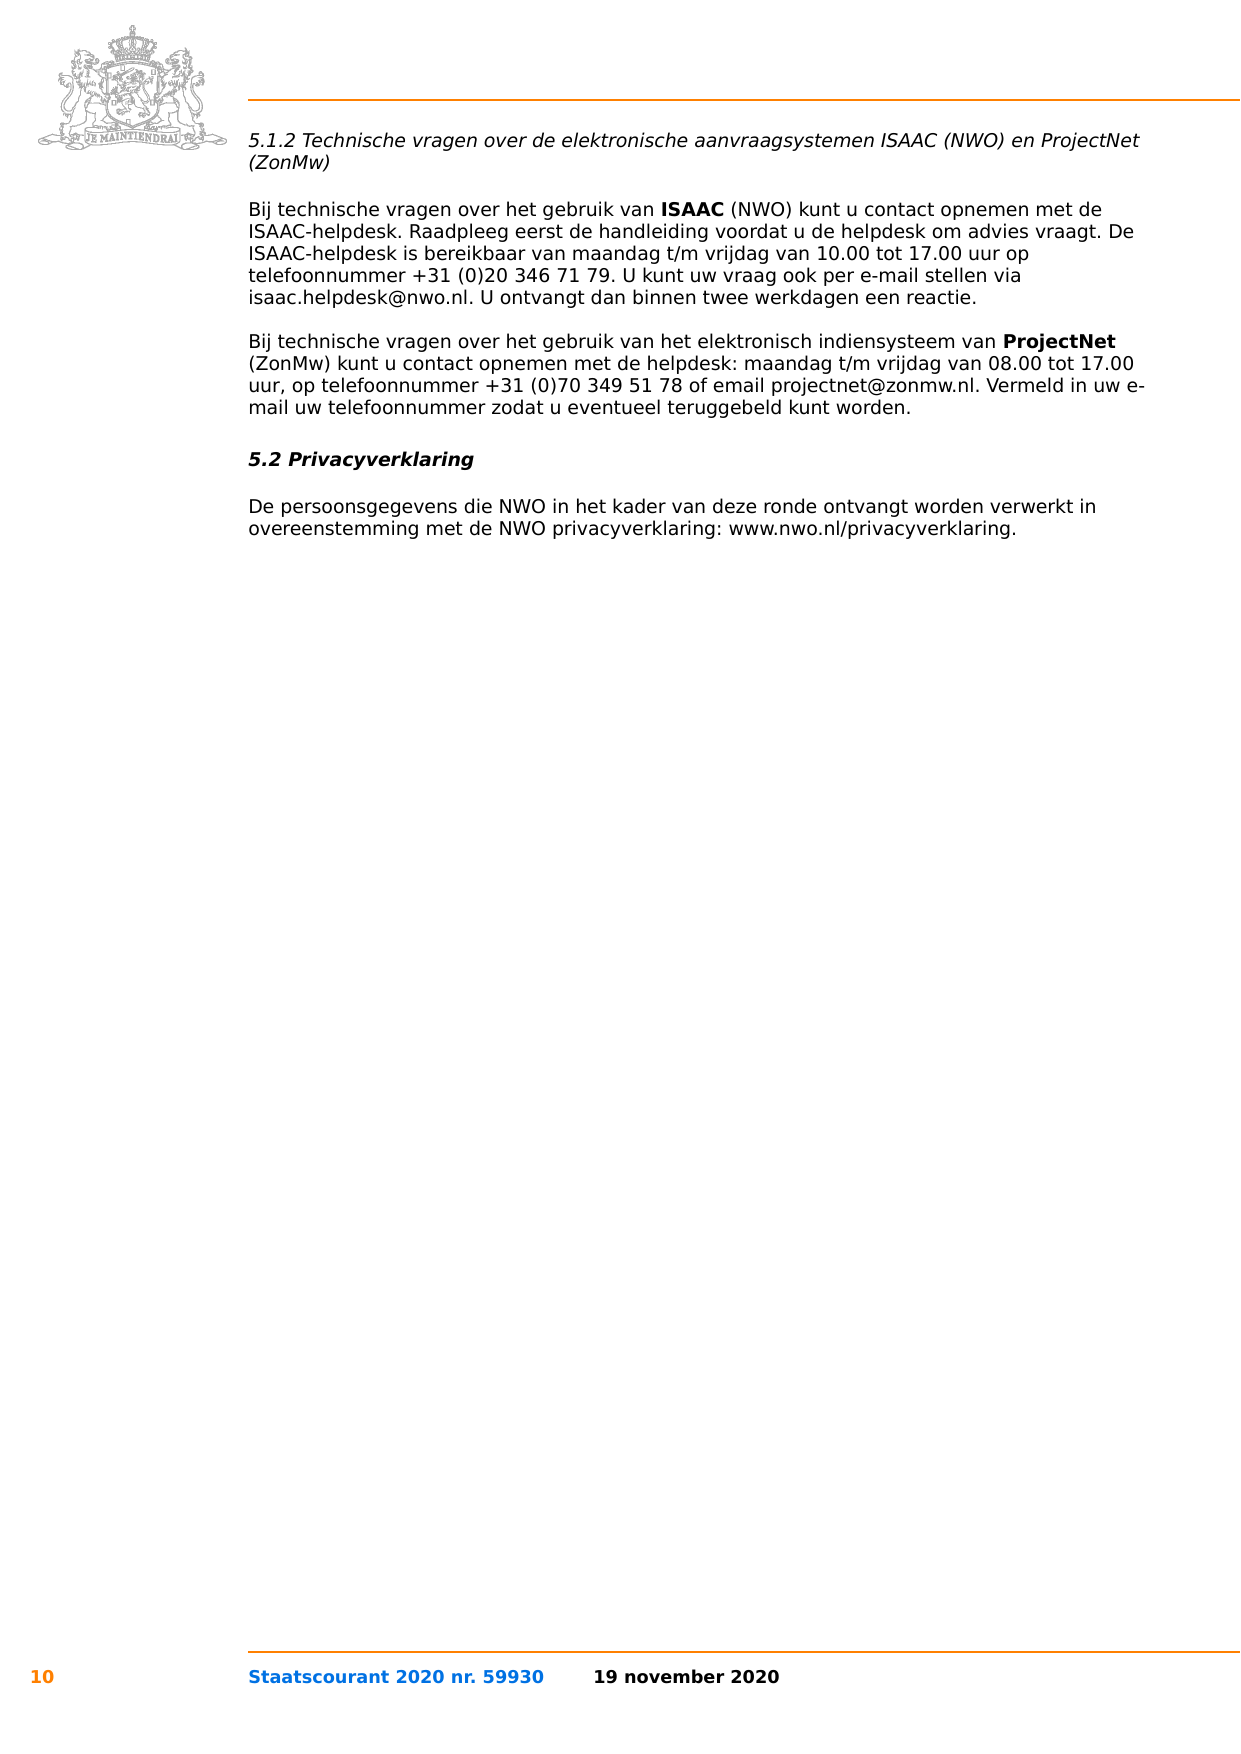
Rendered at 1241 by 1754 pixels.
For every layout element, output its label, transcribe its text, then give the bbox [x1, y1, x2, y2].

subtitle 5.1.2 Technische vragen over de elektronische aanvraagsystemen ISAAC (NWO) en ProjectNet (ZonMw) [248, 130, 1163, 174]
text De persoonsgegevens die NWO in het kader van deze ronde ontvangt worden verwerkt in overeenstemming met de NWO privacyverklaring: www.nwo.nl/privacyverklaring. [248, 496, 1163, 539]
text Bij technische vragen over het gebruik van het elektronisch indiensysteem van ProjectNet (ZonMw) kunt u contact opnemen met de helpdesk: maandag t/m vrijdag van 08.00 tot 17.00 uur, op telefoonnummer +31 (0)70 349 51 78 of email projectnet@zonmw.nl. Vermeld in uw e-mail uw telefoonnummer zodat u eventueel teruggebeld kunt worden. [248, 331, 1163, 418]
subtitle 5.2 Privacyverklaring [248, 448, 1163, 471]
picture [38, 25, 227, 150]
text Bij technische vragen over het gebruik van ISAAC (NWO) kunt u contact opnemen met de ISAAC-helpdesk. Raadpleeg eerst de handleiding voordat u de helpdesk om advies vraagt. De ISAAC-helpdesk is bereikbaar van maandag t/m vrijdag van 10.00 tot 17.00 uur op telefoonnummer +31 (0)20 346 71 79. U kunt uw vraag ook per e-mail stellen via isaac.helpdesk@nwo.nl. U ontvangt dan binnen twee werkdagen een reactie. [248, 199, 1163, 309]
